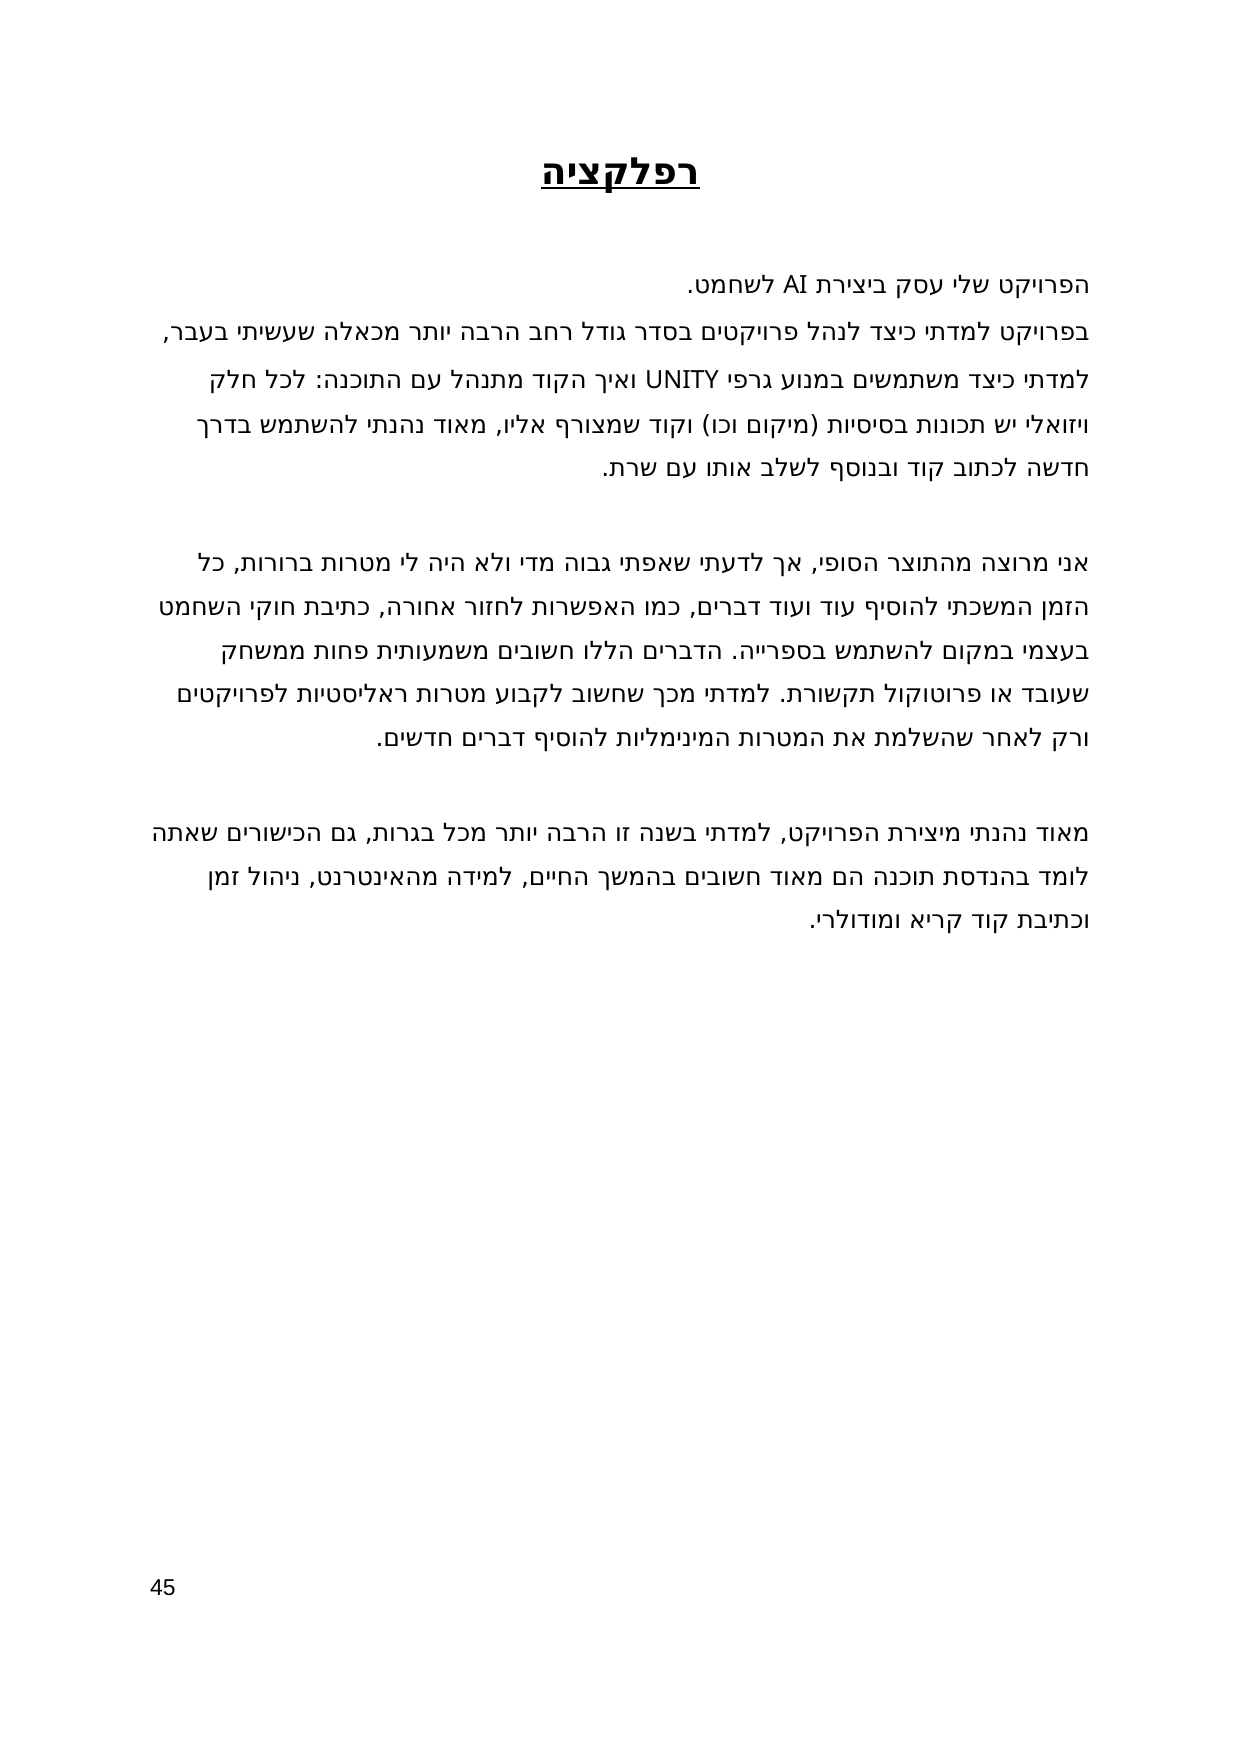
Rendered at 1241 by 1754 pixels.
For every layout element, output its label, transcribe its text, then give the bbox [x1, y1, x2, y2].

text אני מרוצה מהתוצר הסופי, אך לדעתי שאפתי גבוה מדי ולא היה לי מטרות ברורות, כל הזמן המשכתי להוסיף עוד ועוד דברים, כמו האפשרות לחזור אחורה, כתיבת חוקי השחמט בעצמי במקום להשתמש בספרייה. הדברים הללו חשובים משמעותית פחות ממשחק שעובד או פרוטוקול תקשורת. למדתי מכך שחשוב לקבוע מטרות ראליסטיות לפרויקטים ורק לאחר שהשלמת את המטרות המינימליות להוסיף דברים חדשים. [150, 548, 1090, 753]
text למדתי כיצד משתמשים במנוע גרפי UNITY ואיך הקוד מתנהל עם התוכנה: לכל חלק ויזואלי יש תכונות בסיסיות (מיקום וכו) וקוד שמצורף אליו, מאוד נהנתי להשתמש בדרך חדשה לכתוב קוד ובנוסף לשלב אותו עם שרת. [150, 361, 1090, 483]
text רפלקציה [150, 150, 1090, 194]
text בפרויקט למדתי כיצד לנהל פרויקטים בסדר גודל רחב הרבה יותר מכאלה שעשיתי בעבר, [150, 317, 1090, 347]
text הפרויקט שלי עסק ביצירת AI לשחמט. [150, 266, 1090, 301]
text מאוד נהנתי מיצירת הפרויקט, למדתי בשנה זו הרבה יותר מכל בגרות, גם הכישורים שאתה לומד בהנדסת תוכנה הם מאוד חשובים בהמשך החיים, למידה מהאינטרנט, ניהול זמן וכתיבת קוד קריא ומודולרי. [150, 818, 1090, 935]
